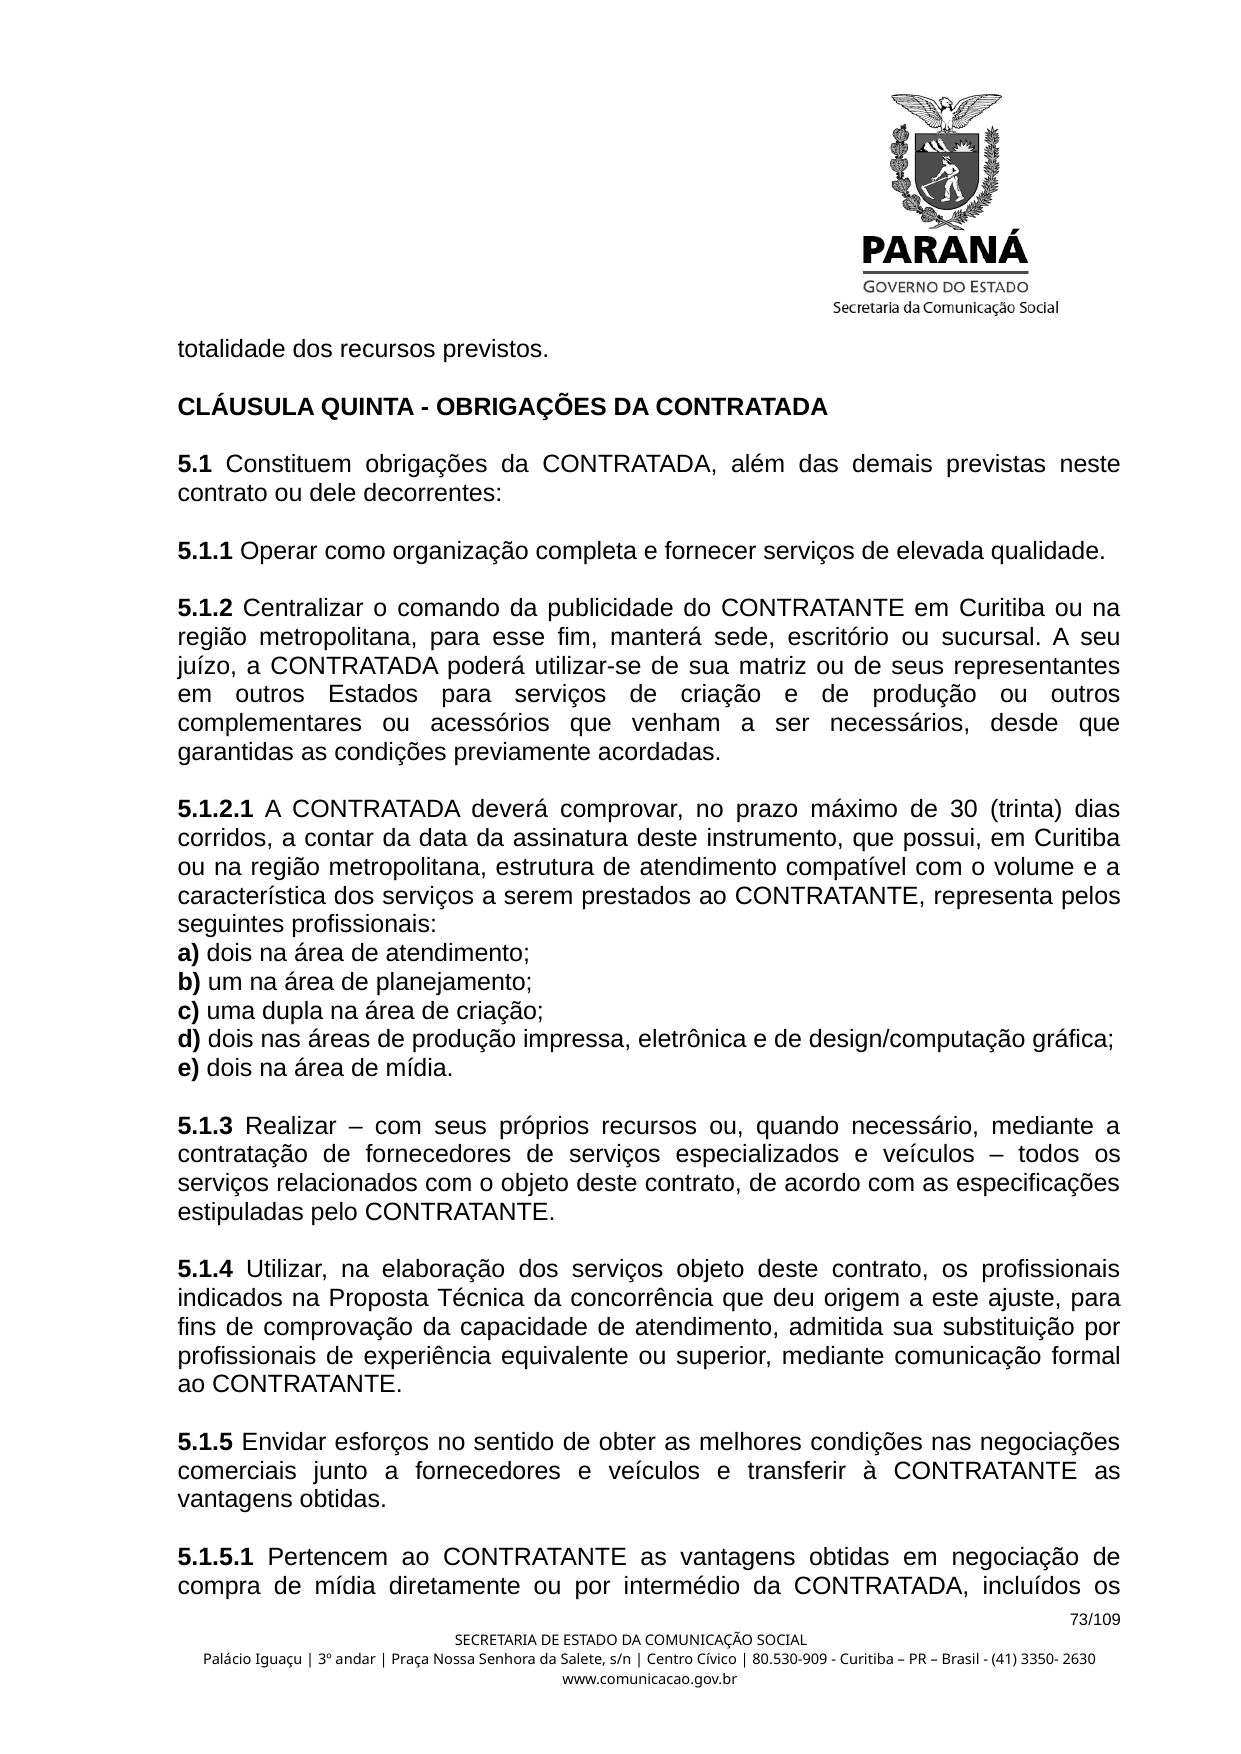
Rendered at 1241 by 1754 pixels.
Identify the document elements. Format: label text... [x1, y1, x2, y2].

text 5.1.2.1 A CONTRATADA deverá comprovar, no prazo máximo de 30 (trinta) dias corridos, a contar da data da assinatura deste instrumento, que possui, em Curitiba ou na região metropolitana, estrutura de atendimento compatível com o volume e a característica dos serviços a serem prestados ao CONTRATANTE, representa pelos seguintes profissionais: [177, 794, 1122, 938]
text 5.1.3 Realizar – com seus próprios recursos ou, quando necessário, mediante a contratação de fornecedores de serviços especializados e veículos – todos os serviços relacionados com o objeto deste contrato, de acordo com as especificações estipuladas pelo CONTRATANTE. [177, 1111, 1122, 1226]
text CLÁUSULA QUINTA - OBRIGAÇÕES DA CONTRATADA [177, 392, 1122, 421]
text a) dois na área de atendimento; [177, 938, 1122, 967]
text d) dois nas áreas de produção impressa, eletrônica e de design/computação gráfica; [177, 1024, 1122, 1053]
text 5.1.2 Centralizar o comando da publicidade do CONTRATANTE em Curitiba ou na região metropolitana, para esse fim, manterá sede, escritório ou sucursal. A seu juízo, a CONTRATADA poderá utilizar-se de sua matriz ou de seus representantes em outros Estados para serviços de criação e de produção ou outros complementares ou acessórios que venham a ser necessários, desde que garantidas as condições previamente acordadas. [177, 593, 1122, 766]
text e) dois na área de mídia. [177, 1053, 1122, 1082]
text 5.1.5 Envidar esforços no sentido de obter as melhores condições nas negociações comerciais junto a fornecedores e veículos e transferir à CONTRATANTE as vantagens obtidas. [177, 1427, 1122, 1513]
text totalidade dos recursos previstos. [177, 334, 1122, 363]
text 5.1.5.1 Pertencem ao CONTRATANTE as vantagens obtidas em negociação de compra de mídia diretamente ou por intermédio da CONTRATADA, incluídos os [177, 1542, 1122, 1599]
text c) uma dupla na área de criação; [177, 996, 1122, 1024]
text 5.1.4 Utilizar, na elaboração dos serviços objeto deste contrato, os profissionais indicados na Proposta Técnica da concorrência que deu origem a este ajuste, para fins de comprovação da capacidade de atendimento, admitida sua substituição por profissionais de experiência equivalente ou superior, mediante comunicação formal ao CONTRATANTE. [177, 1254, 1122, 1398]
text 5.1 Constituem obrigações da CONTRATADA, além das demais previstas neste contrato ou dele decorrentes: [177, 449, 1122, 507]
text b) um na área de planejamento; [177, 967, 1122, 996]
text 5.1.1 Operar como organização completa e fornecer serviços de elevada qualidade. [177, 536, 1122, 564]
